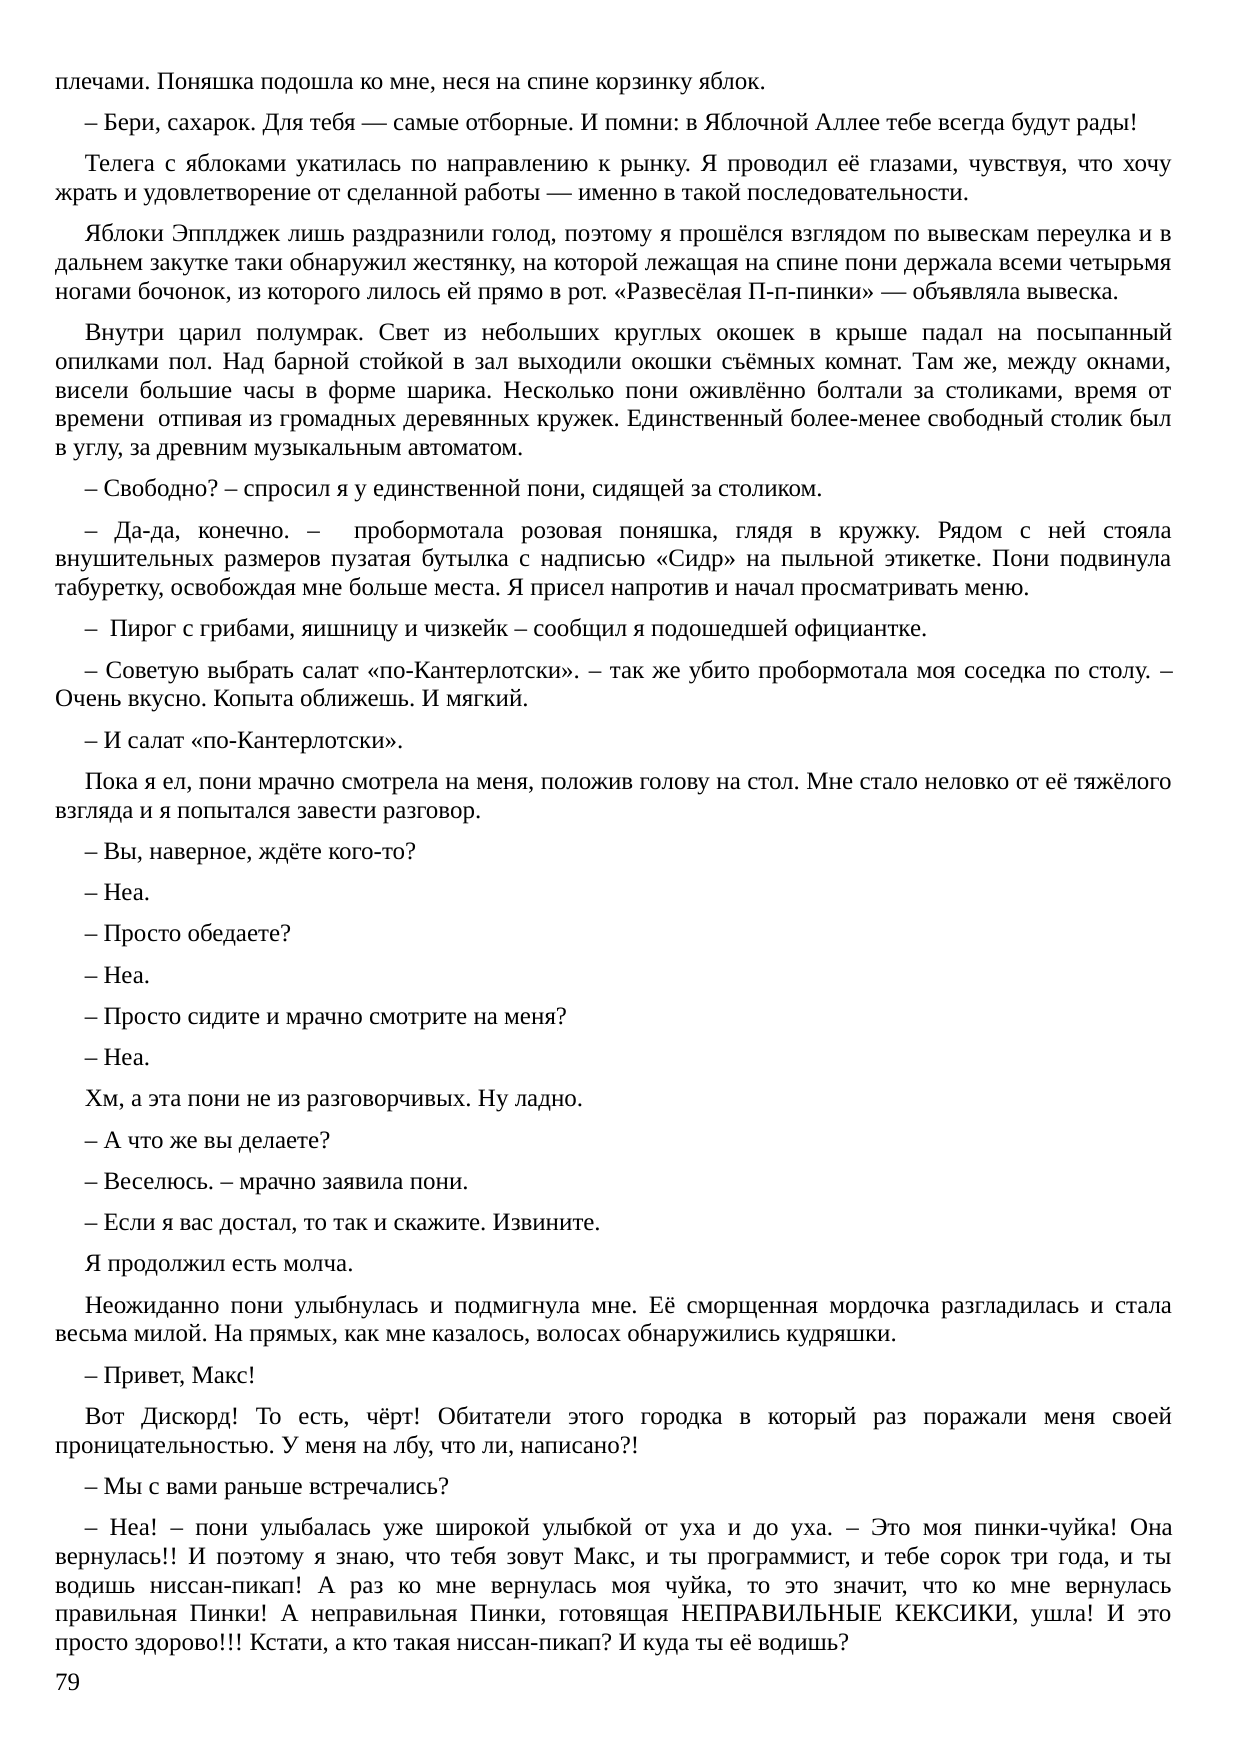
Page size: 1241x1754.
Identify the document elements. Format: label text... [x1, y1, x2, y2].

text Хм, а эта пони не из разговорчивых. Ну ладно. [55, 1083, 1173, 1112]
text – Веселюсь. – мрачно заявила пони. [55, 1166, 1173, 1195]
text – Мы с вами раньше встречались? [55, 1471, 1173, 1500]
text – И салат «по-Кантерлотски». [55, 725, 1173, 753]
text – Советую выбрать салат «по-Кантерлотски». – так же убито пробормотала моя соседка по столу. – Очень вкусно. Копыта оближешь. И мягкий. [55, 655, 1173, 712]
text – Если я вас достал, то так и скажите. Извините. [55, 1207, 1173, 1236]
text – Неа. [55, 960, 1173, 988]
text – Бери, сахарок. Для тебя — самые отборные. И помни: в Яблочной Аллее тебе всегда будут рады! [55, 107, 1173, 136]
text – Пирог с грибами, яишницу и чизкейк – сообщил я подошедшей официантке. [55, 613, 1173, 642]
text – Неа. [55, 877, 1173, 906]
text Яблоки Эпплджек лишь раздразнили голод, поэтому я прошёлся взглядом по вывескам переулка и в дальнем закутке таки обнаружил жестянку, на которой лежащая на спине пони держала всеми четырьмя ногами бочонок, из которого лилось ей прямо в рот. «Развесёлая П-п-пинки» — объявляла вывеска. [55, 218, 1173, 305]
text Внутри царил полумрак. Свет из небольших круглых окошек в крыше падал на посыпанный опилками пол. Над барной стойкой в зал выходили окошки съёмных комнат. Там же, между окнами, висели большие часы в форме шарика. Несколько пони оживлённо болтали за столиками, время от времени отпивая из громадных деревянных кружек. Единственный более-менее свободный столик был в углу, за древним музыкальным автоматом. [55, 317, 1173, 461]
text – Неа. [55, 1042, 1173, 1071]
text – Да-да, конечно. – пробормотала розовая поняшка, глядя в кружку. Рядом с ней стояла внушительных размеров пузатая бутылка с надписью «Сидр» на пыльной этикетке. Пони подвинула табуретку, освобождая мне больше места. Я присел напротив и начал просматривать меню. [55, 515, 1173, 601]
text – Привет, Макс! [55, 1360, 1173, 1388]
text Пока я ел, пони мрачно смотрела на меня, положив голову на стол. Мне стало неловко от её тяжёлого взгляда и я попытался завести разговор. [55, 766, 1173, 823]
text – Неа! – пони улыбалась уже широкой улыбкой от уха и до уха. – Это моя пинки-чуйка! Она вернулась!! И поэтому я знаю, что тебя зовут Макс, и ты программист, и тебе сорок три года, и ты водишь ниссан-пикап! А раз ко мне вернулась моя чуйка, то это значит, что ко мне вернулась правильная Пинки! А неправильная Пинки, готовящая НЕПРАВИЛЬНЫЕ КЕКСИКИ, ушла! И это просто здорово!!! Кстати, а кто такая ниссан-пикап? И куда ты её водишь? [55, 1512, 1173, 1656]
text – Вы, наверное, ждёте кого-то? [55, 836, 1173, 865]
text Я продолжил есть молча. [55, 1248, 1173, 1277]
text – Просто сидите и мрачно смотрите на меня? [55, 1001, 1173, 1030]
text Неожиданно пони улыбнулась и подмигнула мне. Её сморщенная мордочка разгладилась и стала весьма милой. На прямых, как мне казалось, волосах обнаружились кудряшки. [55, 1290, 1173, 1347]
text Вот Дискорд! То есть, чёрт! Обитатели этого городка в который раз поражали меня своей проницательностью. У меня на лбу, что ли, написано?! [55, 1401, 1173, 1458]
text – А что же вы делаете? [55, 1125, 1173, 1153]
text Телега с яблоками укатилась по направлению к рынку. Я проводил её глазами, чувствуя, что хочу жрать и удовлетворение от сделанной работы — именно в такой последовательности. [55, 148, 1173, 206]
text – Свободно? – спросил я у единственной пони, сидящей за столиком. [55, 473, 1173, 502]
text – Просто обедаете? [55, 918, 1173, 947]
text плечами. Поняшка подошла ко мне, неся на спине корзинку яблок. [55, 66, 1173, 95]
